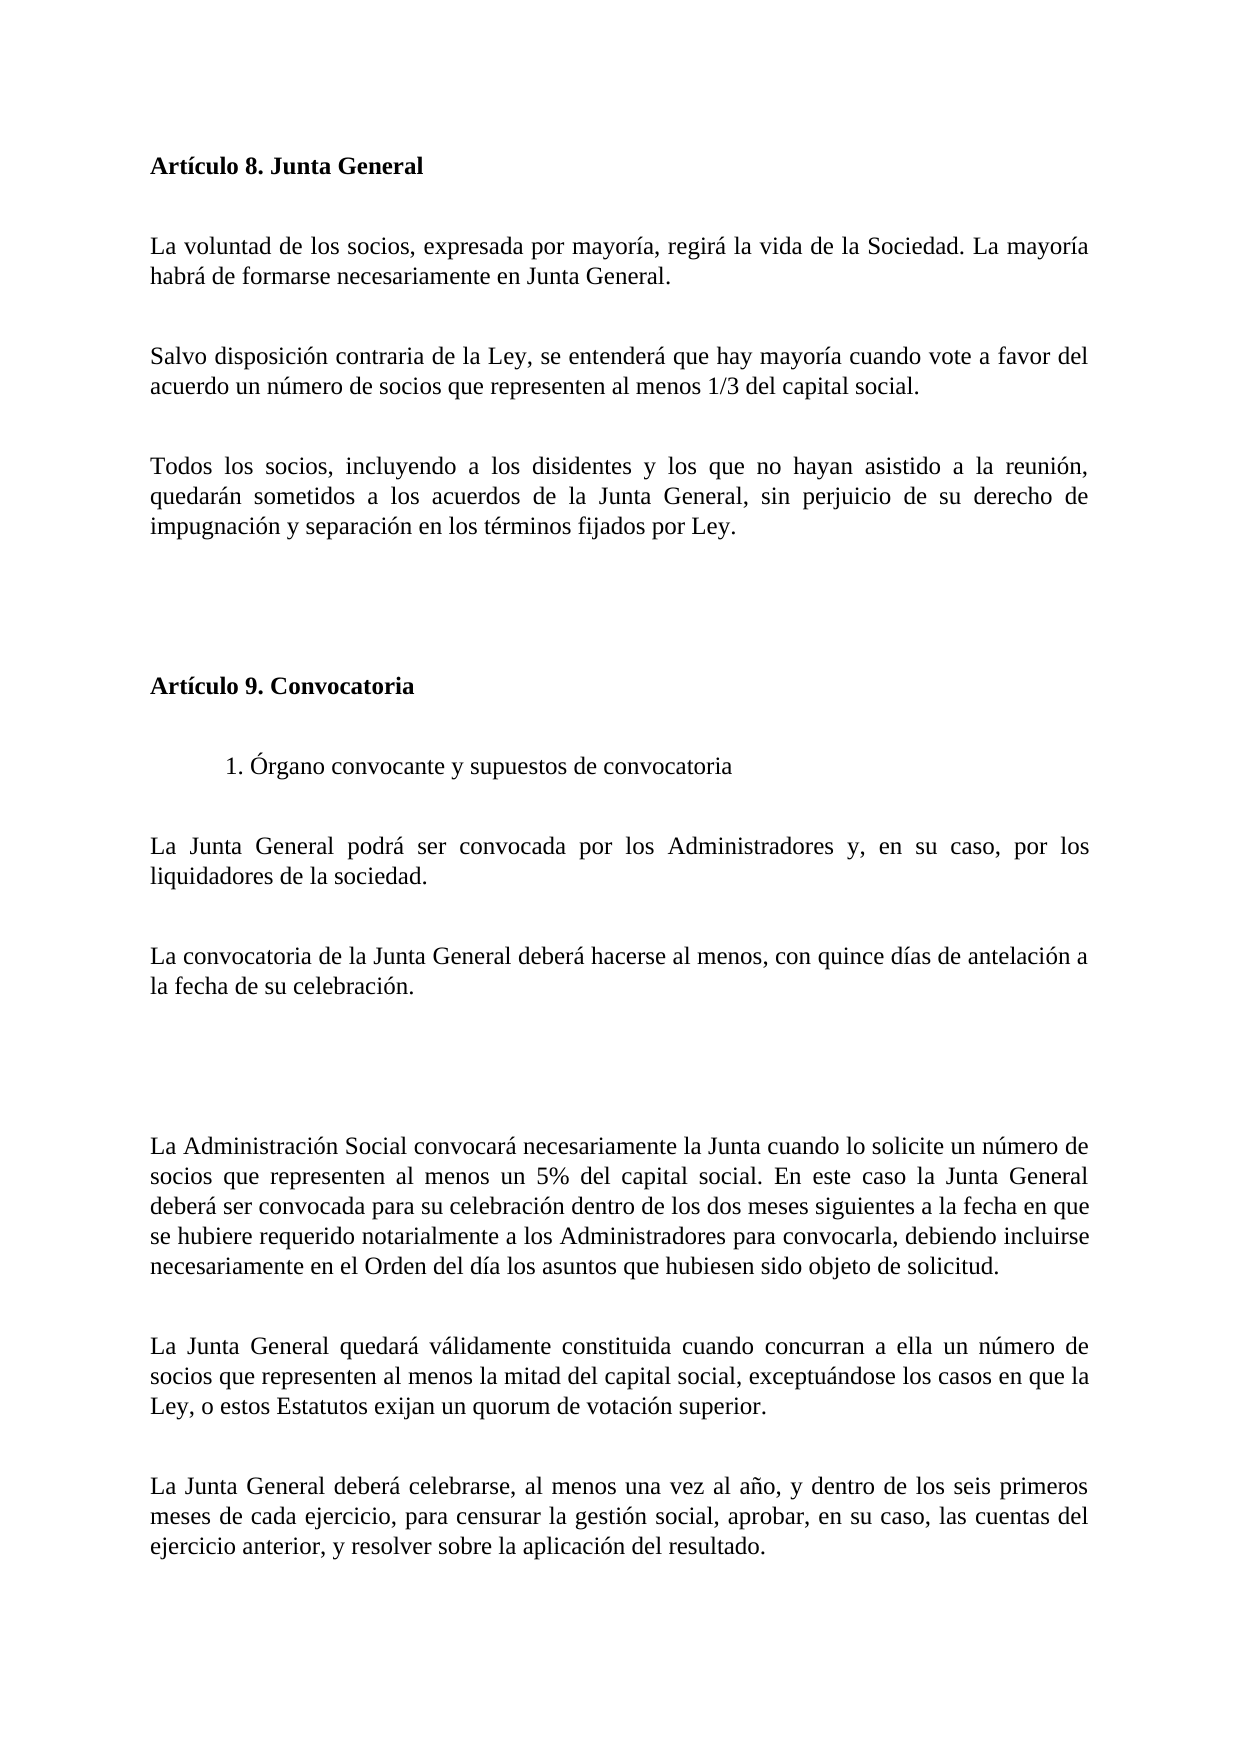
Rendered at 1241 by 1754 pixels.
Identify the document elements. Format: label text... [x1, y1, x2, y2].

text Salvo disposición contraria de la Ley, se entenderá que hay mayoría cuando vote a favor del acuerdo un número de socios que representen al menos 1/3 del capital social. [150, 340, 1090, 400]
text La Junta General deberá celebrarse, al menos una vez al año, y dentro de los seis primeros meses de cada ejercicio, para censurar la gestión social, aprobar, en su caso, las cuentas del ejercicio anterior, y resolver sobre la aplicación del resultado. [150, 1470, 1090, 1560]
text Artículo 8. Junta General [150, 150, 1090, 180]
text La Junta General podrá ser convocada por los Administradores y, en su caso, por los liquidadores de la sociedad. [150, 830, 1090, 890]
text La Administración Social convocará necesariamente la Junta cuando lo solicite un número de socios que representen al menos un 5% del capital social. En este caso la Junta General deberá ser convocada para su celebración dentro de los dos meses siguientes a la fecha en que se hubiere requerido notarialmente a los Administradores para convocarla, debiendo incluirse necesariamente en el Orden del día los asuntos que hubiesen sido objeto de solicitud. [150, 1130, 1090, 1280]
text Todos los socios, incluyendo a los disidentes y los que no hayan asistido a la reunión, quedarán sometidos a los acuerdos de la Junta General, sin perjuicio de su derecho de impugnación y separación en los términos fijados por Ley. [150, 450, 1090, 540]
text La convocatoria de la Junta General deberá hacerse al menos, con quince días de antelación a la fecha de su celebración. [150, 940, 1090, 1000]
text 1. Órgano convocante y supuestos de convocatoria [150, 750, 1090, 780]
text La Junta General quedará válidamente constituida cuando concurran a ella un número de socios que representen al menos la mitad del capital social, exceptuándose los casos en que la Ley, o estos Estatutos exijan un quorum de votación superior. [150, 1330, 1090, 1420]
text La voluntad de los socios, expresada por mayoría, regirá la vida de la Sociedad. La mayoría habrá de formarse necesariamente en Junta General. [150, 230, 1090, 290]
text Artículo 9. Convocatoria [150, 670, 1090, 700]
